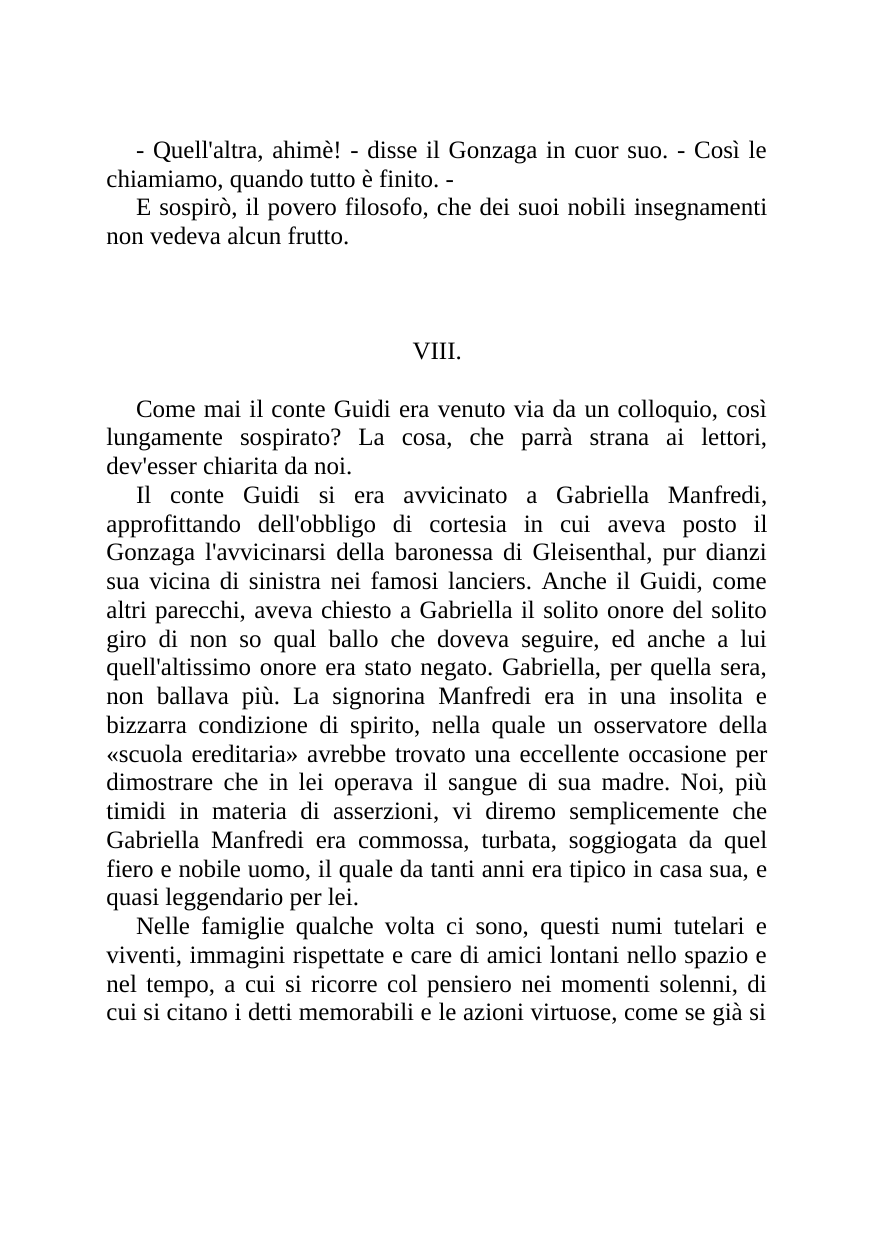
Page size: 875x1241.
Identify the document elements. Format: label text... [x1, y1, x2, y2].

text Nelle famiglie qualche volta ci sono, questi numi tutelari e viventi, immagini rispettate e care di amici lontani nello spazio e nel tempo, a cui si ricorre col pensiero nei momenti solenni, di cui si citano i detti memorabili e le azioni virtuose, come se già si [106, 911, 768, 1026]
text VIII. [106, 336, 768, 365]
text Il conte Guidi si era avvicinato a Gabriella Manfredi, approfittando dell'obbligo di cortesia in cui aveva posto il Gonzaga l'avvicinarsi della baronessa di Gleisenthal, pur dianzi sua vicina di sinistra nei famosi lanciers. Anche il Guidi, come altri parecchi, aveva chiesto a Gabriella il solito onore del solito giro di non so qual ballo che doveva seguire, ed anche a lui quell'altissimo onore era stato negato. Gabriella, per quella sera, non ballava più. La signorina Manfredi era in una insolita e bizzarra condizione di spirito, nella quale un osservatore della «scuola ereditaria» avrebbe trovato una eccellente occasione per dimostrare che in lei operava il sangue di sua madre. Noi, più timidi in materia di asserzioni, vi diremo semplicemente che Gabriella Manfredi era commossa, turbata, soggiogata da quel fiero e nobile uomo, il quale da tanti anni era tipico in casa sua, e quasi leggendario per lei. [106, 480, 768, 911]
text Come mai il conte Guidi era venuto via da un colloquio, così lungamente sospirato? La cosa, che parrà strana ai lettori, dev'esser chiarita da noi. [106, 394, 768, 480]
text - Quell'altra, ahimè! - disse il Gonzaga in cuor suo. - Così le chiamiamo, quando tutto è finito. - [106, 135, 768, 192]
text E sospirò, il povero filosofo, che dei suoi nobili insegnamenti non vedeva alcun frutto. [106, 192, 768, 250]
